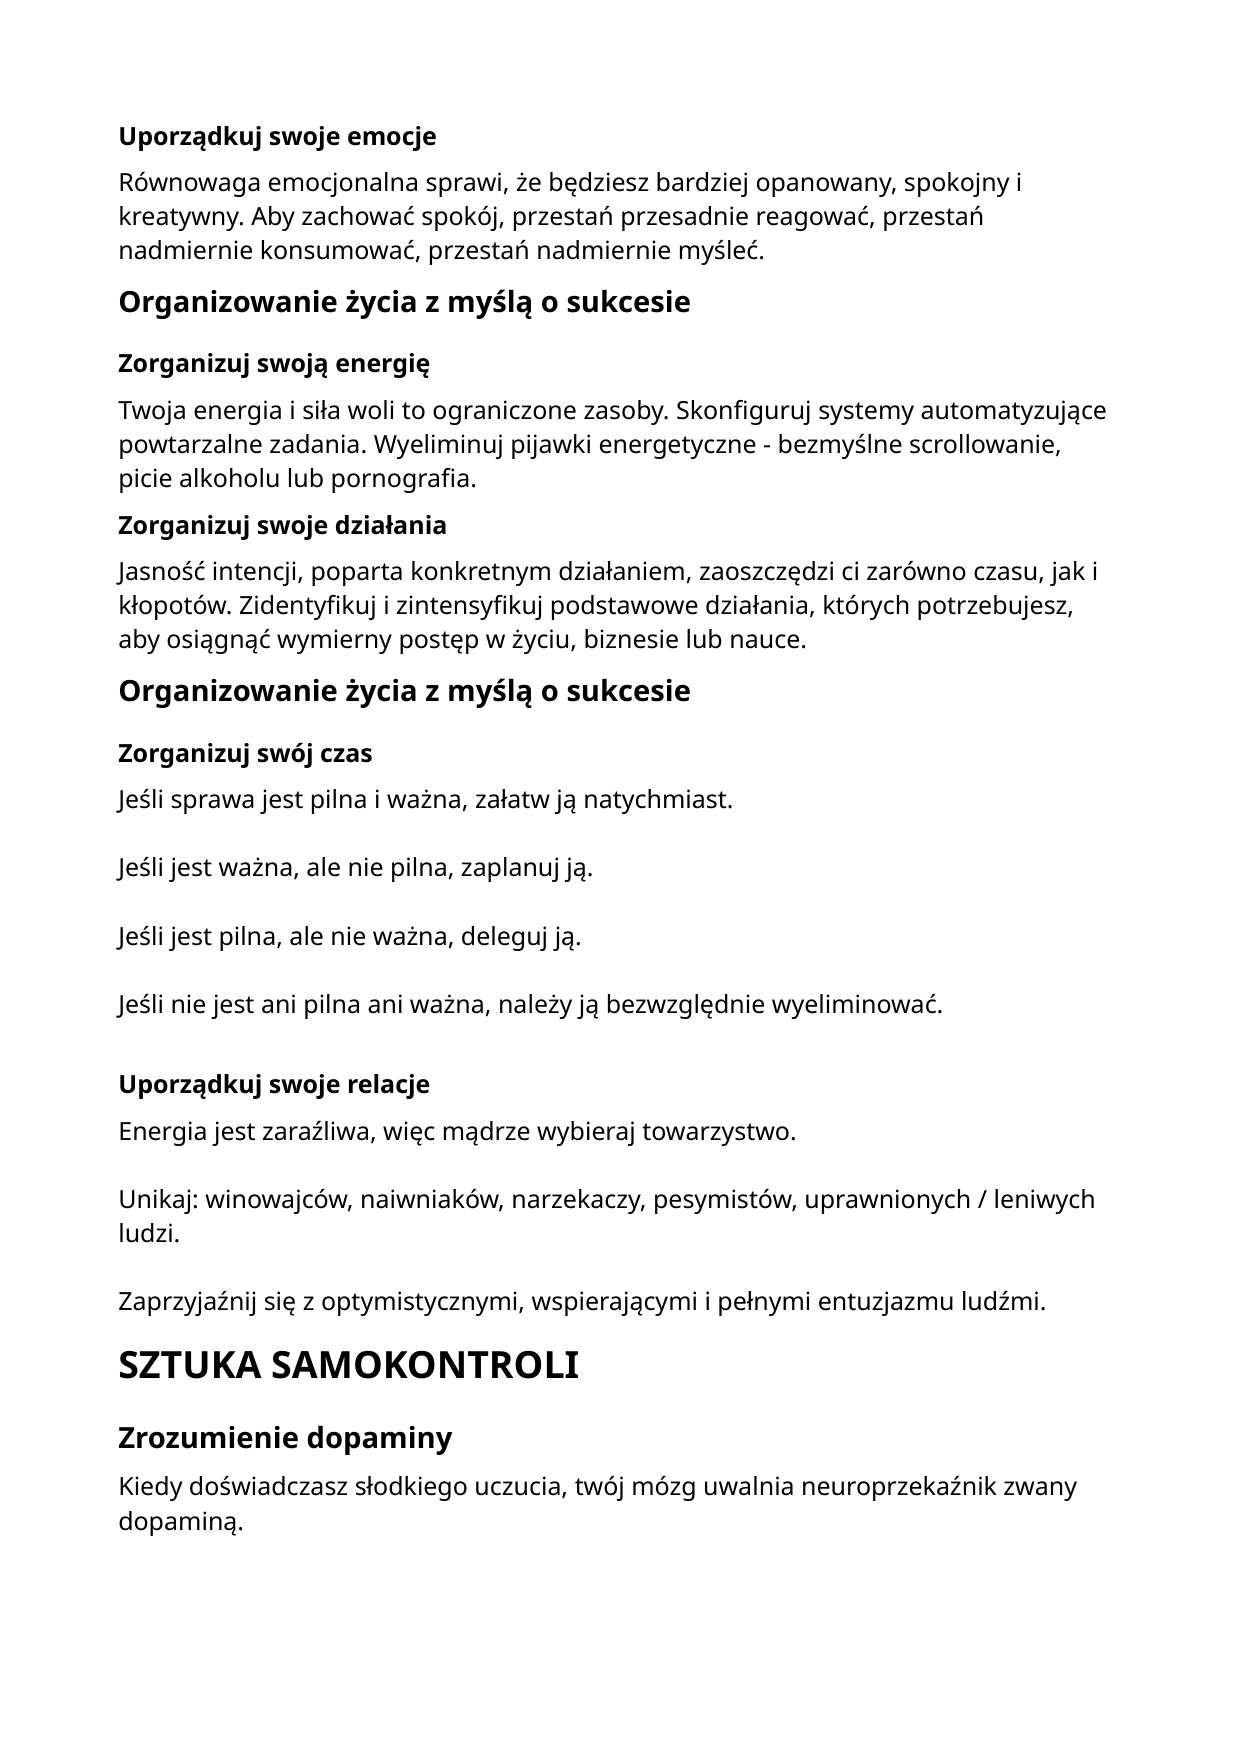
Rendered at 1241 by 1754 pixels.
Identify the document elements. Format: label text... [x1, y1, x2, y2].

subtitle Zorganizuj swoją energię [118, 346, 1122, 380]
text Kiedy doświadczasz słodkiego uczucia, twój mózg uwalnia neuroprzekaźnik zwany dopaminą. [118, 1469, 1122, 1537]
subtitle Organizowanie życia z myślą o sukcesie [118, 671, 1122, 710]
text Zaprzyjaźnij się z optymistycznymi, wspierającymi i pełnymi entuzjazmu ludźmi. [118, 1284, 1122, 1318]
subtitle Uporządkuj swoje relacje [118, 1067, 1122, 1101]
text Jeśli jest pilna, ale nie ważna, deleguj ją. [118, 918, 1122, 952]
text Jeśli sprawa jest pilna i ważna, załatw ją natychmiast. [118, 782, 1122, 816]
text Energia jest zaraźliwa, więc mądrze wybieraj towarzystwo. [118, 1113, 1122, 1148]
subtitle SZTUKA SAMOKONTROLI [118, 1339, 1122, 1390]
subtitle Zrozumienie dopaminy [118, 1417, 1122, 1457]
text Jasność intencji, poparta konkretnym działaniem, zaoszczędzi ci zarówno czasu, jak i kłopotów. Zidentyfikuj i zintensyfikuj podstawowe działania, których potrzebujesz, aby osiągnąć wymierny postęp w życiu, biznesie lub nauce. [118, 554, 1122, 656]
subtitle Uporządkuj swoje emocje [118, 118, 1122, 152]
text Jeśli jest ważna, ale nie pilna, zaplanuj ją. [118, 850, 1122, 884]
subtitle Zorganizuj swój czas [118, 735, 1122, 769]
text Twoja energia i siła woli to ograniczone zasoby. Skonfiguruj systemy automatyzujące powtarzalne zadania. Wyeliminuj pijawki energetyczne - bezmyślne scrollowanie, picie alkoholu lub pornografia. [118, 393, 1122, 495]
text Równowaga emocjonalna sprawi, że będziesz bardziej opanowany, spokojny i kreatywny. Aby zachować spokój, przestań przesadnie reagować, przestań nadmiernie konsumować, przestań nadmiernie myśleć. [118, 165, 1122, 267]
subtitle Organizowanie życia z myślą o sukcesie [118, 281, 1122, 321]
subtitle Zorganizuj swoje działania [118, 507, 1122, 541]
text Unikaj: winowajców, naiwniaków, narzekaczy, pesymistów, uprawnionych / leniwych ludzi. [118, 1182, 1122, 1250]
text Jeśli nie jest ani pilna ani ważna, należy ją bezwzględnie wyeliminować. [118, 986, 1122, 1020]
